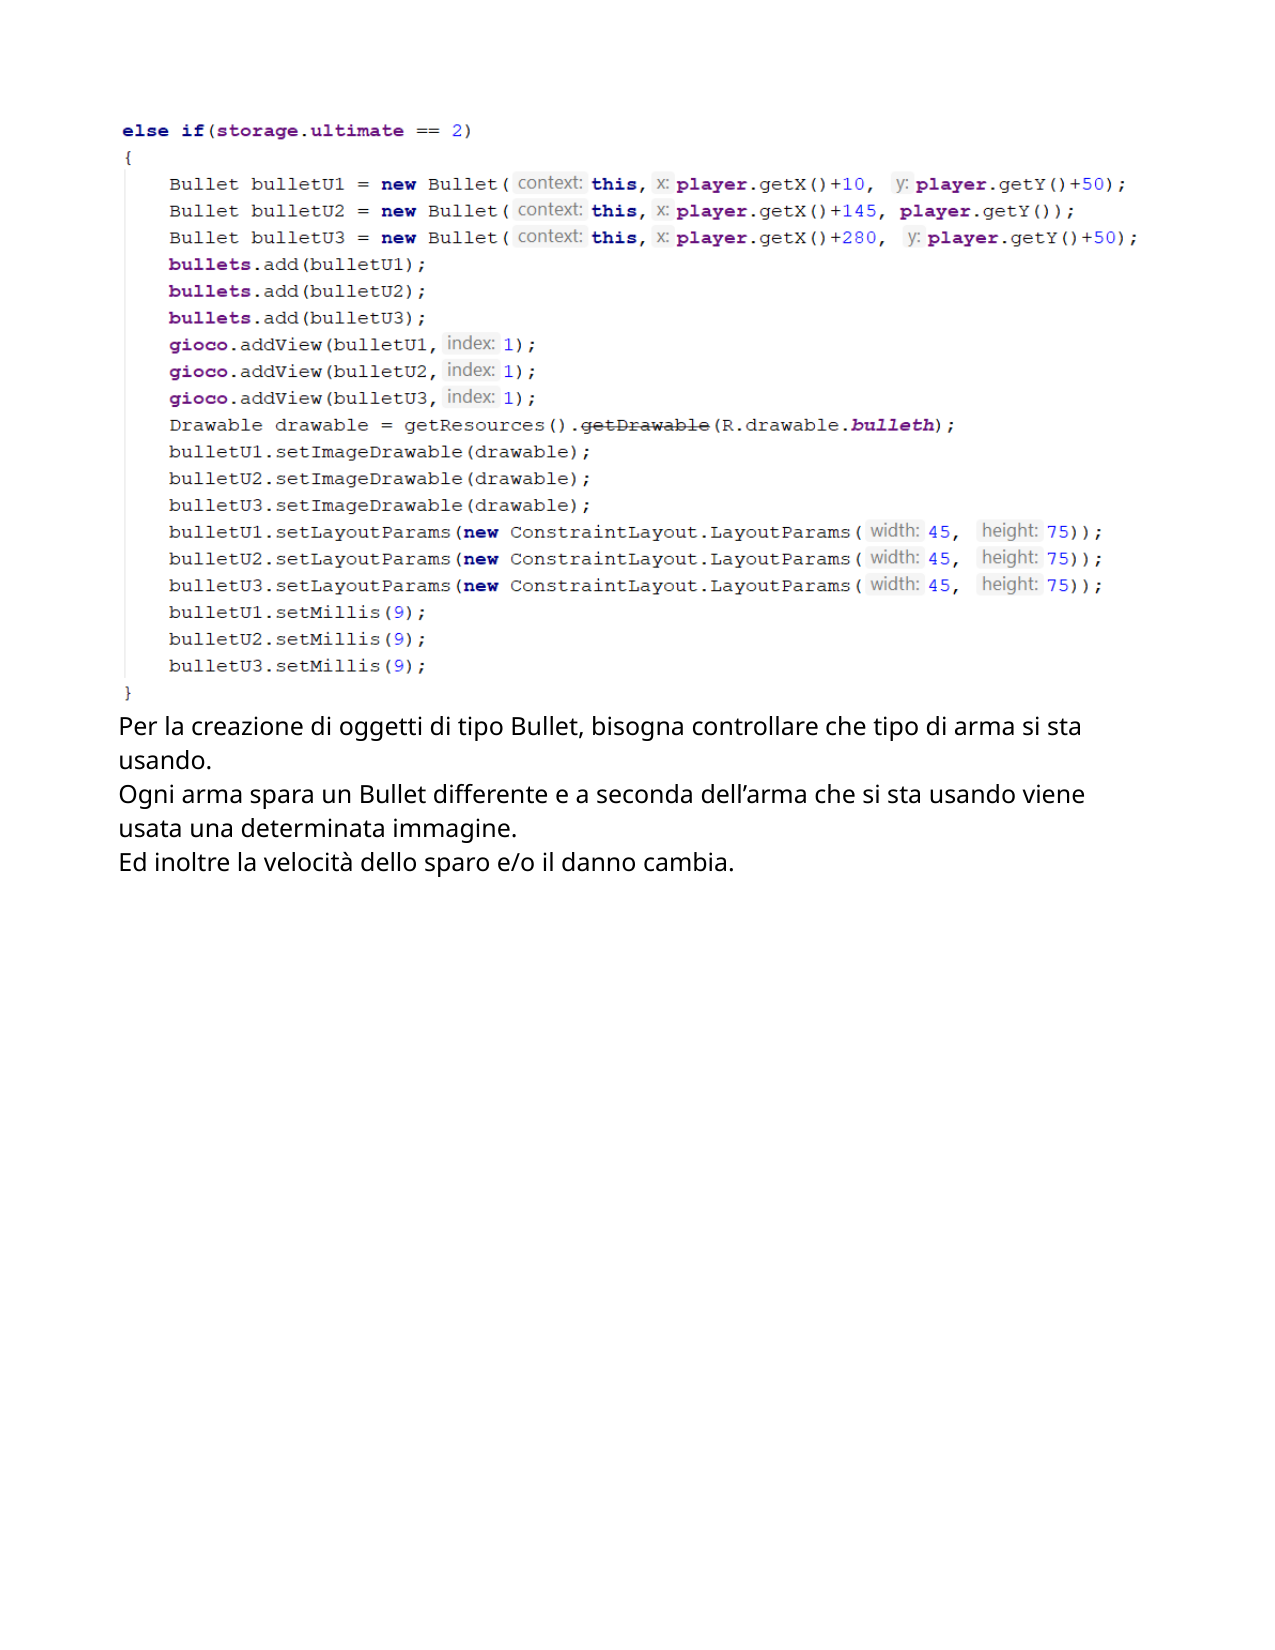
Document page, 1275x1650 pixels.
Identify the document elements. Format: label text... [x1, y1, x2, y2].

text Ed inoltre la velocità dello sparo e/o il danno cambia. [118, 844, 1157, 878]
text Per la creazione di oggetti di tipo Bullet, bisogna controllare che tipo di arma si sta usando. [118, 708, 1157, 776]
text Ogni arma spara un Bullet differente e a seconda dell’arma che si sta usando viene usata una determinata immagine. [118, 776, 1157, 844]
